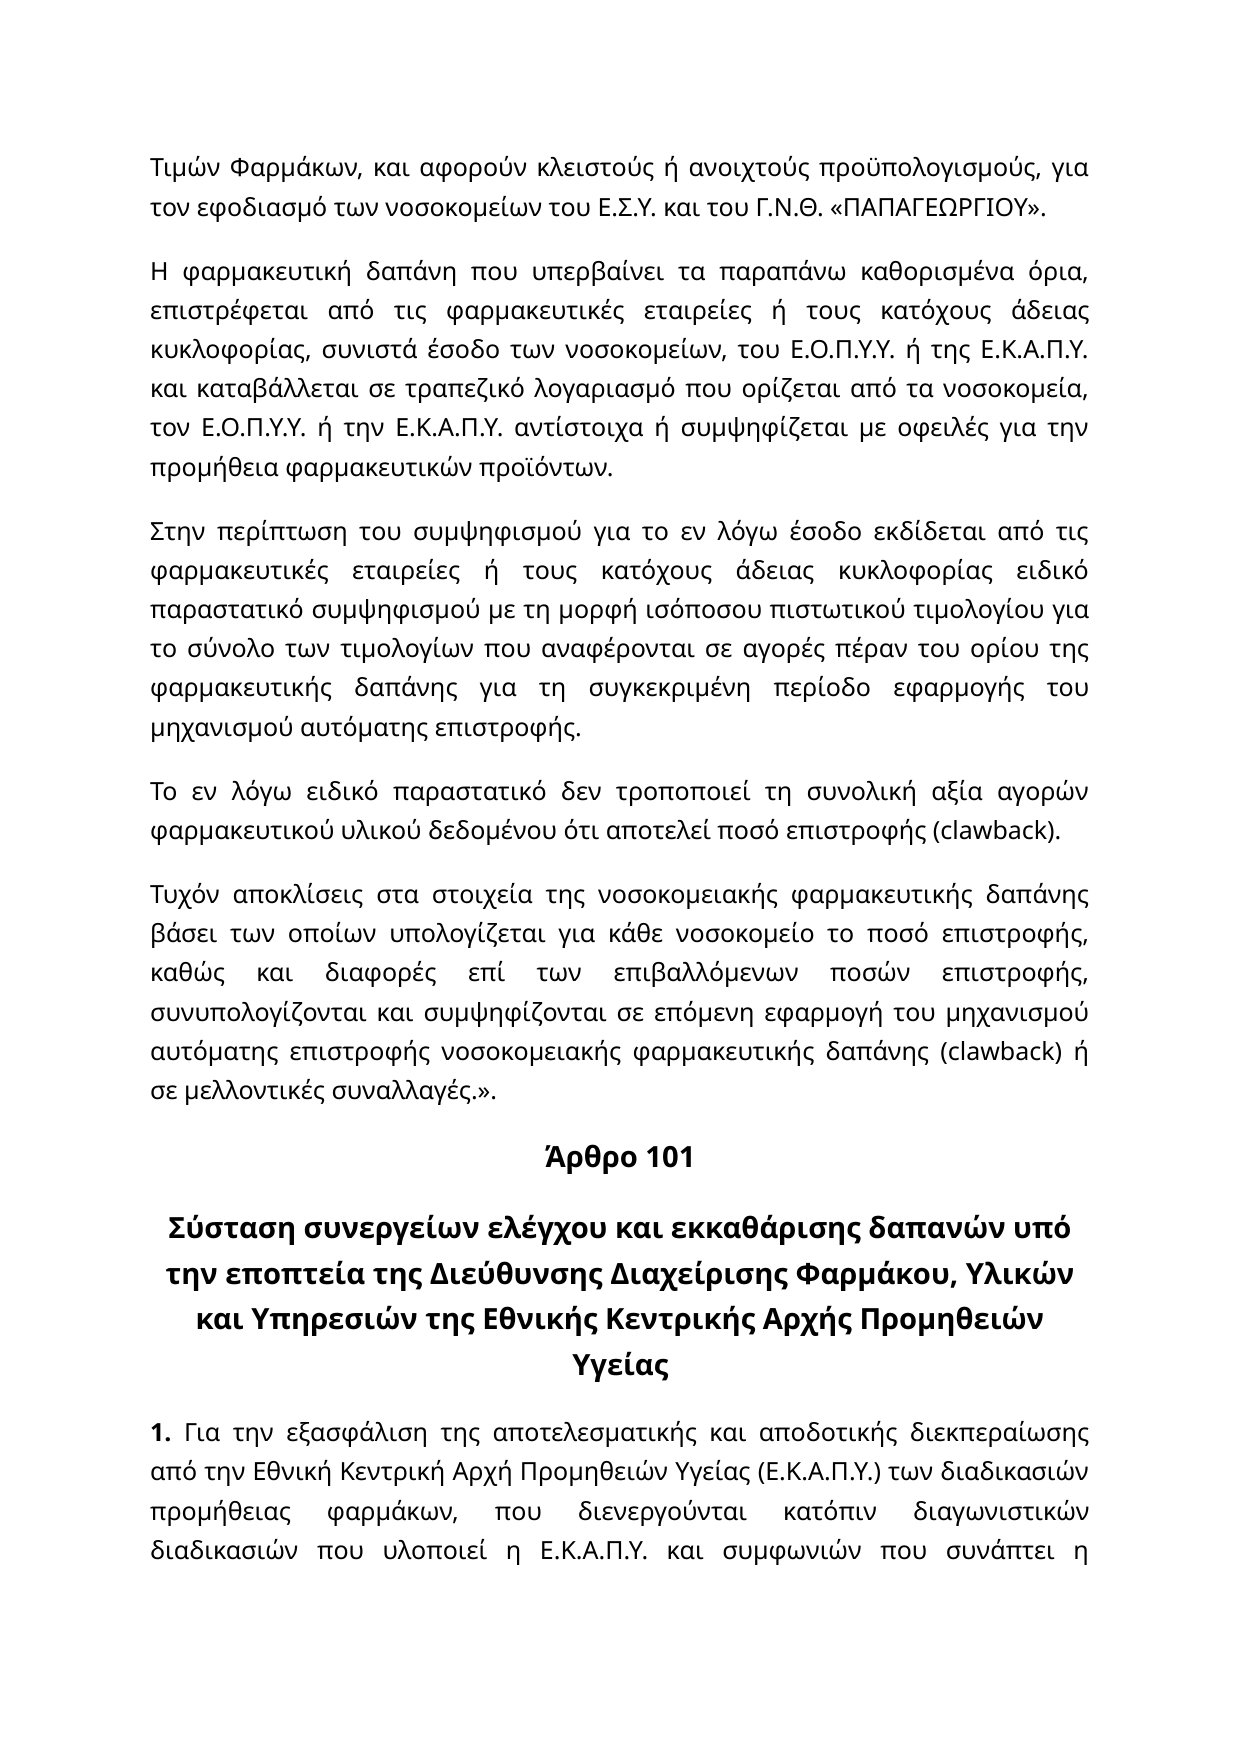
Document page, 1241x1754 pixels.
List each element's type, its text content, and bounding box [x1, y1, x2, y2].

text Το εν λόγω ειδικό παραστατικό δεν τροποποιεί τη συνολική αξία αγορών φαρμακευτικού υλικού δεδομένου ότι αποτελεί ποσό επιστροφής (clawback). [150, 773, 1090, 847]
text Τιμών Φαρμάκων, και αφορούν κλειστούς ή ανοιχτούς προϋπολογισμούς, για τον εφοδιασμό των νοσοκομείων του Ε.Σ.Υ. και του Γ.Ν.Θ. «ΠΑΠΑΓΕΩΡΓΙΟΥ». [150, 150, 1090, 223]
text 1. Για την εξασφάλιση της αποτελεσματικής και αποδοτικής διεκπεραίωσης από την Εθνική Κεντρική Αρχή Προμηθειών Υγείας (Ε.Κ.Α.Π.Υ.) των διαδικασιών προμήθειας φαρμάκων, που διενεργούνται κατόπιν διαγωνιστικών διαδικασιών που υλοποιεί η Ε.Κ.Α.Π.Υ. και συμφωνιών που συνάπτει η [150, 1415, 1090, 1566]
subtitle Άρθρο 101 [150, 1137, 1090, 1176]
text Στην περίπτωση του συμψηφισμού για το εν λόγω έσοδο εκδίδεται από τις φαρμακευτικές εταιρείες ή τους κατόχους άδειας κυκλοφορίας ειδικό παραστατικό συμψηφισμού με τη μορφή ισόποσου πιστωτικού τιμολογίου για το σύνολο των τιμολογίων που αναφέρονται σε αγορές πέραν του ορίου της φαρμακευτικής δαπάνης για τη συγκεκριμένη περίοδο εφαρμογής του μηχανισμού αυτόματης επιστροφής. [150, 513, 1090, 743]
subtitle Σύσταση συνεργείων ελέγχου και εκκαθάρισης δαπανών υπό την εποπτεία της Διεύθυνσης Διαχείρισης Φαρμάκου, Υλικών και Υπηρεσιών της Εθνικής Κεντρικής Αρχής Προμηθειών Υγείας [150, 1207, 1090, 1384]
text Τυχόν αποκλίσεις στα στοιχεία της νοσοκομειακής φαρμακευτικής δαπάνης βάσει των οποίων υπολογίζεται για κάθε νοσοκομείο το ποσό επιστροφής, καθώς και διαφορές επί των επιβαλλόμενων ποσών επιστροφής, συνυπολογίζονται και συμψηφίζονται σε επόμενη εφαρμογή του μηχανισμού αυτόματης επιστροφής νοσοκομειακής φαρμακευτικής δαπάνης (clawback) ή σε μελλοντικές συναλλαγές.». [150, 877, 1090, 1107]
text Η φαρμακευτική δαπάνη που υπερβαίνει τα παραπάνω καθορισμένα όρια, επιστρέφεται από τις φαρμακευτικές εταιρείες ή τους κατόχους άδειας κυκλοφορίας, συνιστά έσοδο των νοσοκομείων, του Ε.Ο.Π.Υ.Υ. ή της Ε.Κ.Α.Π.Υ. και καταβάλλεται σε τραπεζικό λογαριασμό που ορίζεται από τα νοσοκομεία, τον Ε.Ο.Π.Υ.Υ. ή την Ε.Κ.Α.Π.Υ. αντίστοιχα ή συμψηφίζεται με οφειλές για την προμήθεια φαρμακευτικών προϊόντων. [150, 253, 1090, 483]
